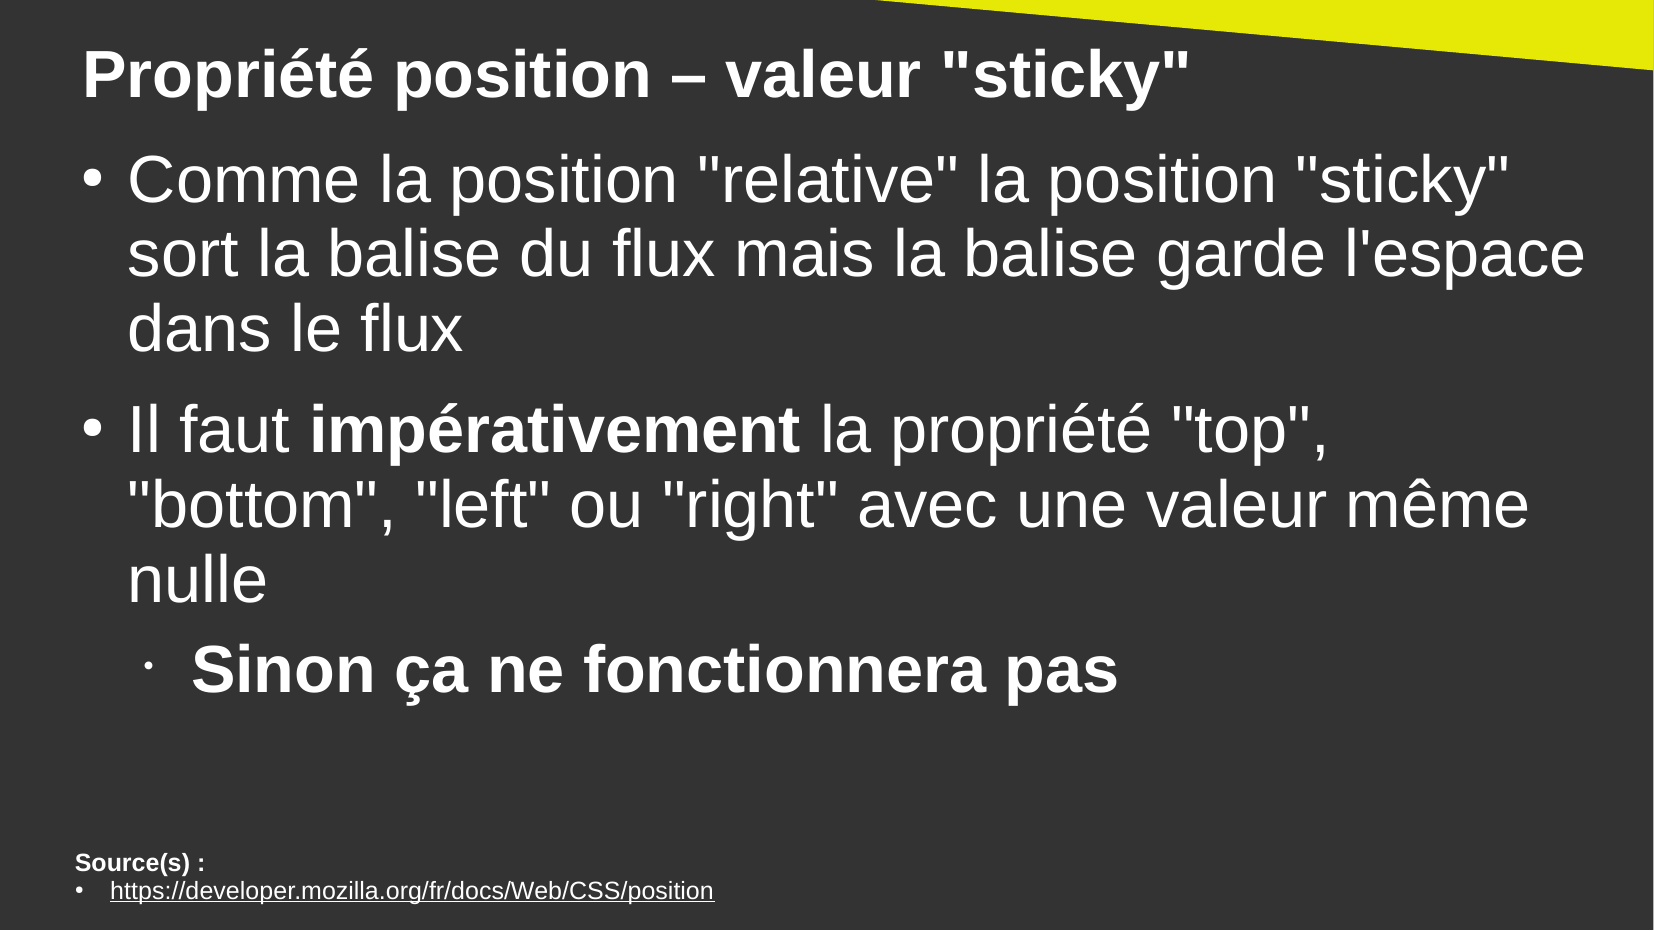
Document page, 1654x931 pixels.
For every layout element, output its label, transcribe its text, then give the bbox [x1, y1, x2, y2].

text_box Source(s) : https://developer.mozilla.org/fr/docs/Web/CSS/position [60, 841, 1546, 931]
text_box [875, 0, 1654, 71]
title Propriété position – valeur "sticky" [82, 37, 1571, 114]
list Comme la position "relative" la position "sticky" sort la balise du flux mais la balise garde l'espace dans le flux Il faut impérativement la propriété "top", "bottom", "left" ou "right" avec une valeur même nulle Sinon ça ne fonctionnera pas [64, 141, 1604, 709]
